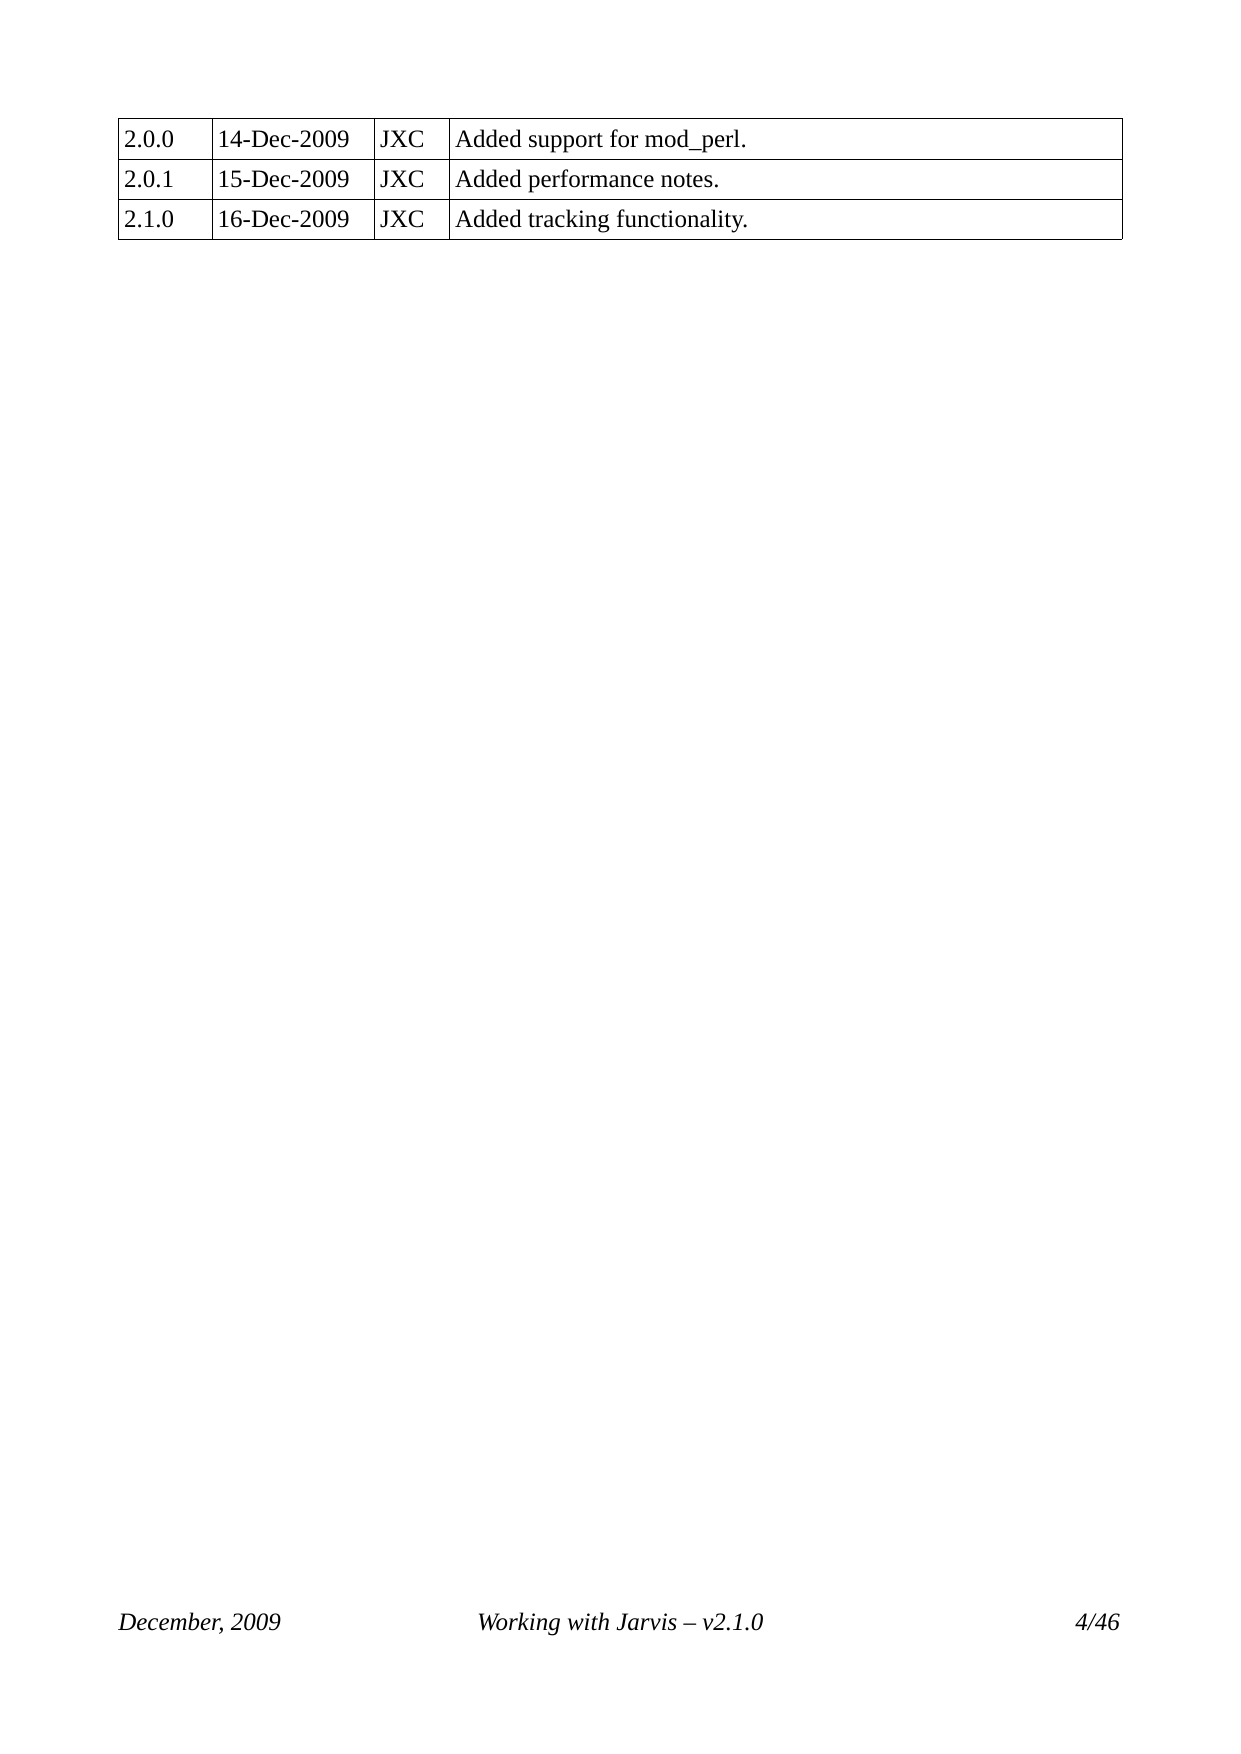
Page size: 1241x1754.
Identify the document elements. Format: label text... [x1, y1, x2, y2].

table_cell Added tracking functionality. [450, 200, 1122, 239]
table_cell Added support for mod_perl. [450, 119, 1122, 158]
table_cell 16-Dec-2009 [213, 200, 374, 239]
table_cell JXC [375, 160, 449, 199]
table_cell 2.1.0 [119, 200, 212, 239]
table_cell 2.0.1 [119, 160, 212, 199]
table_cell 14-Dec-2009 [213, 119, 374, 158]
table_cell 2.0.0 [119, 119, 212, 158]
table_cell JXC [375, 200, 449, 239]
table_cell JXC [375, 119, 449, 158]
table_cell Added performance notes. [450, 160, 1122, 199]
table_cell 15-Dec-2009 [213, 160, 374, 199]
